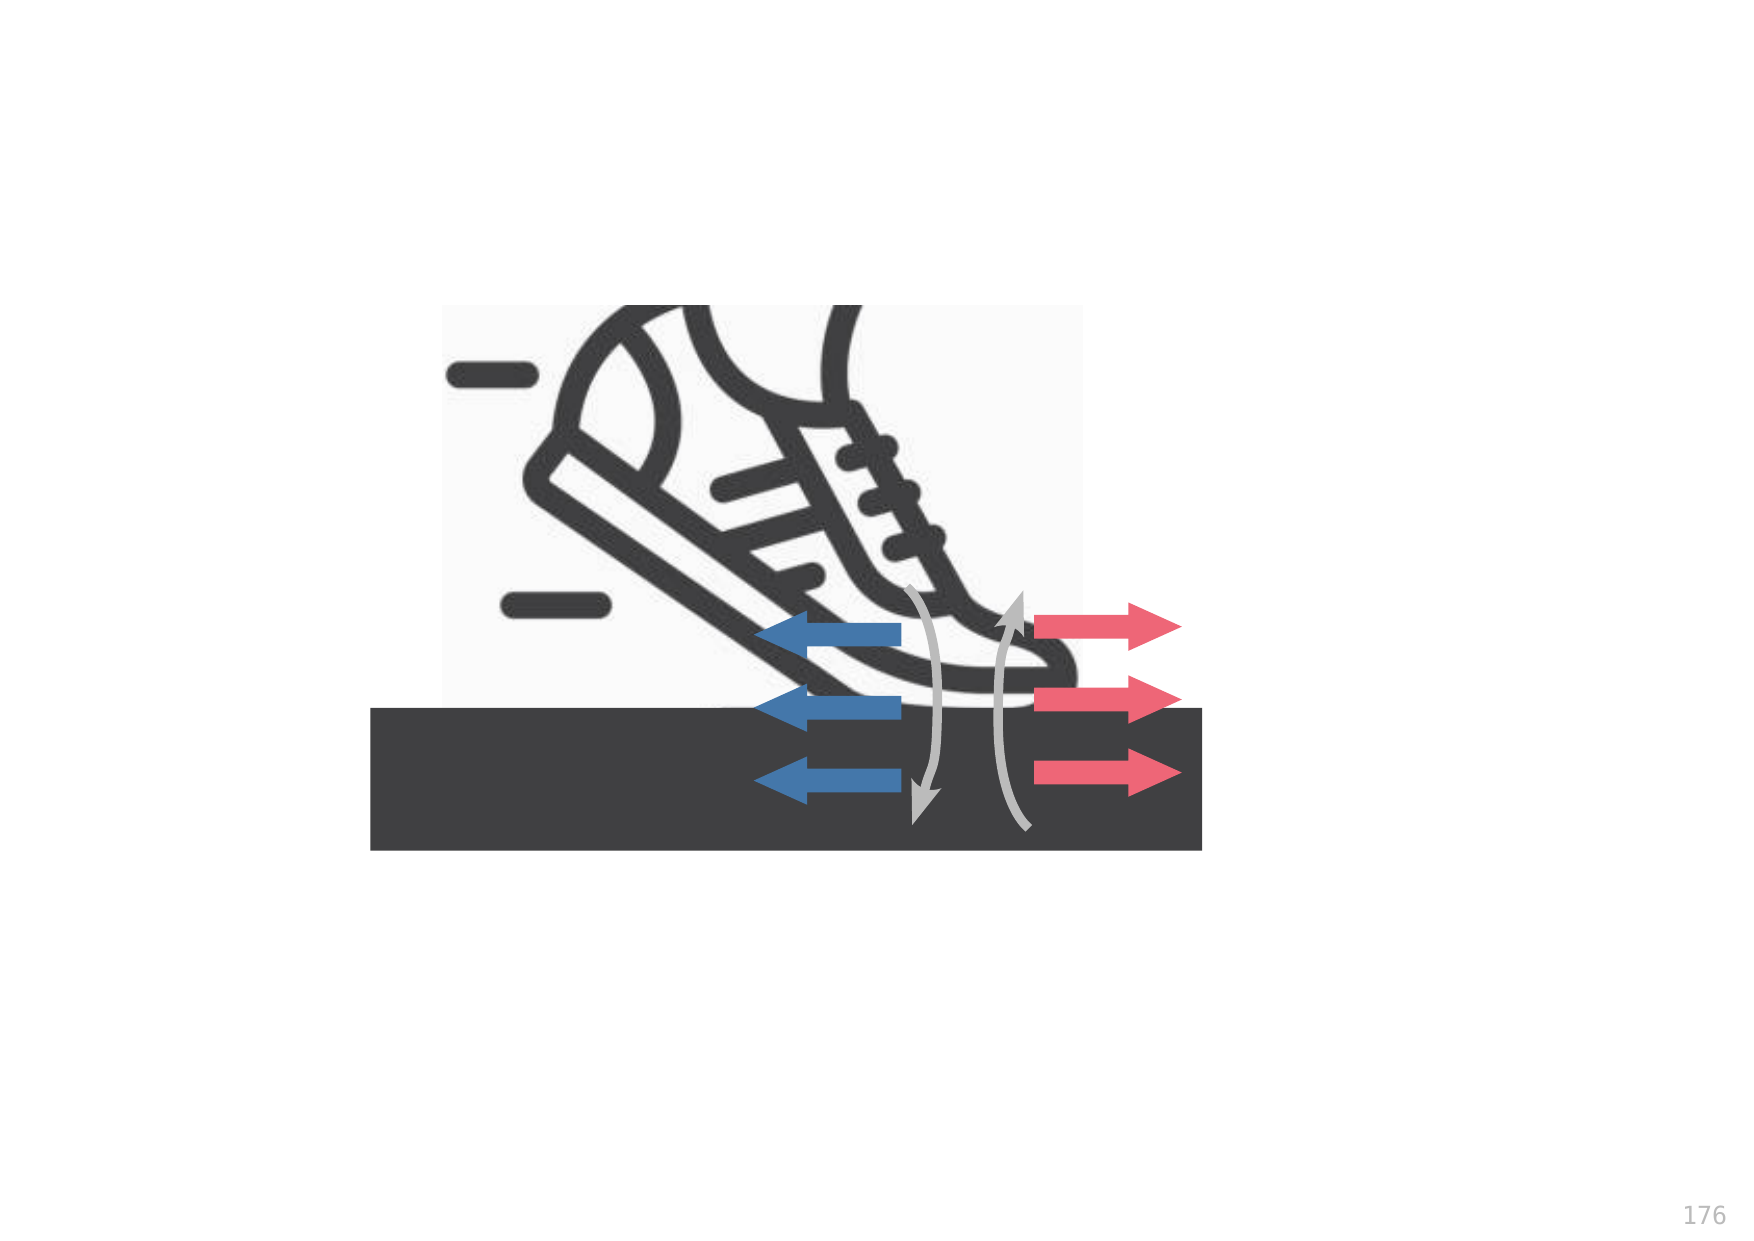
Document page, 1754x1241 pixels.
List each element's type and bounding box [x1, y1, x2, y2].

picture [442, 305, 1083, 707]
text_box [1034, 602, 1182, 651]
text_box [753, 610, 902, 659]
text_box [370, 675, 1203, 851]
